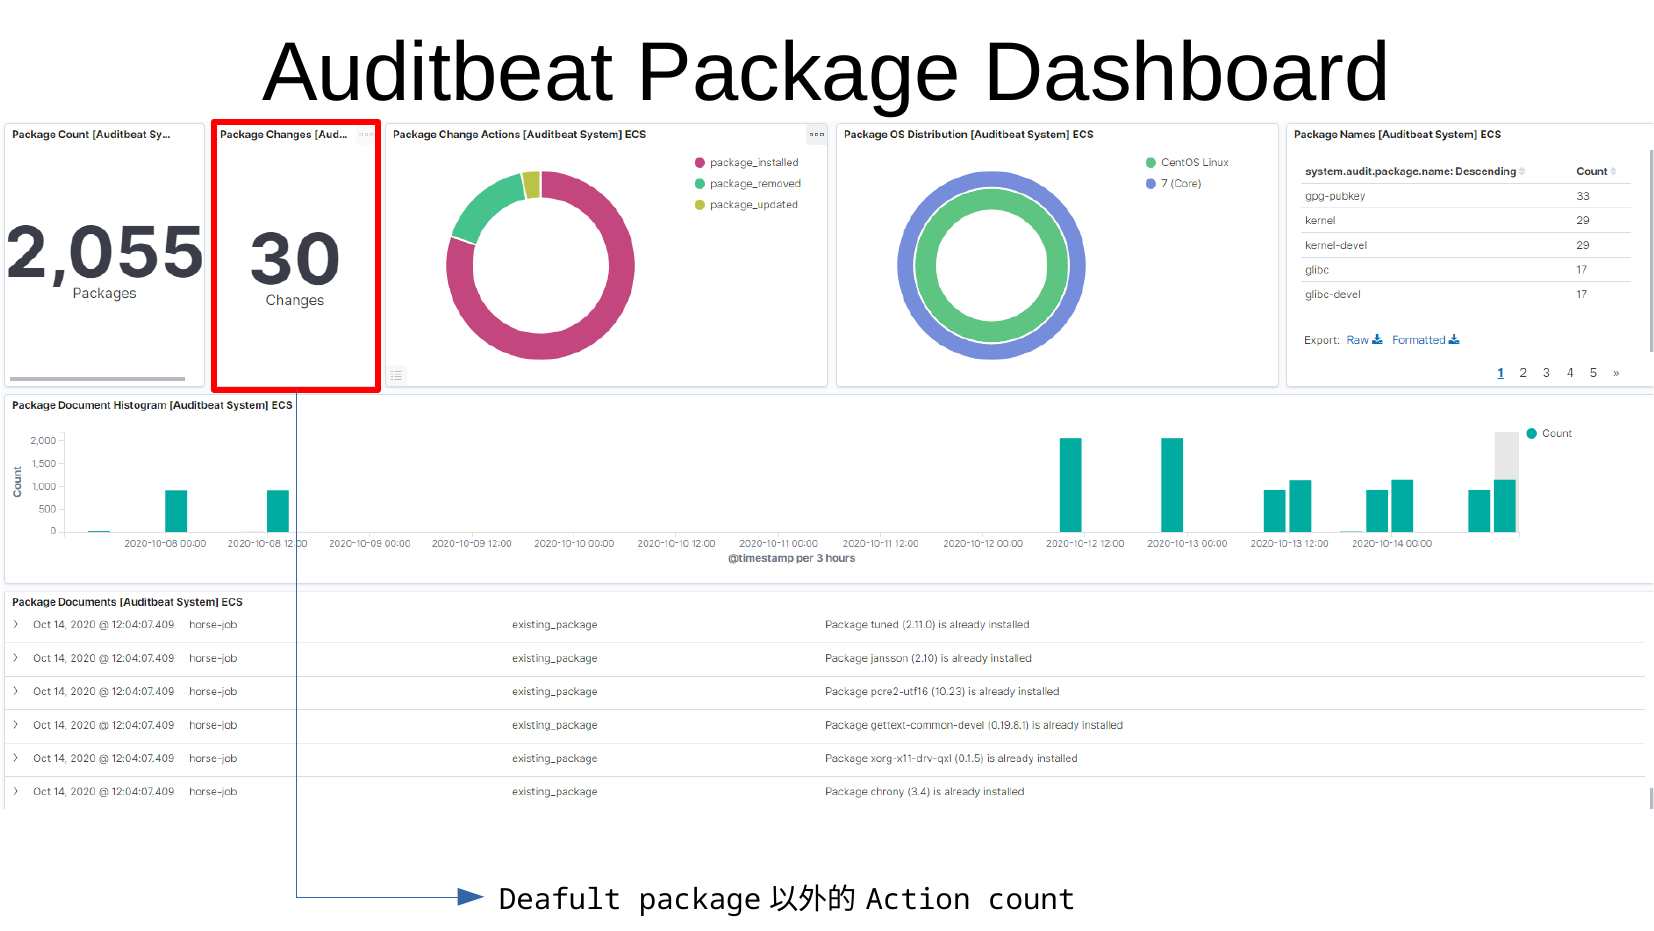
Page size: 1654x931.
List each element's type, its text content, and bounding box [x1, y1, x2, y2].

text_box Deafult package以外的Action count [484, 868, 1099, 918]
picture [297, 121, 1654, 809]
picture [217, 125, 375, 387]
text_box Auditbeat Package Dashboard [47, 17, 1607, 121]
picture [1, 121, 296, 809]
